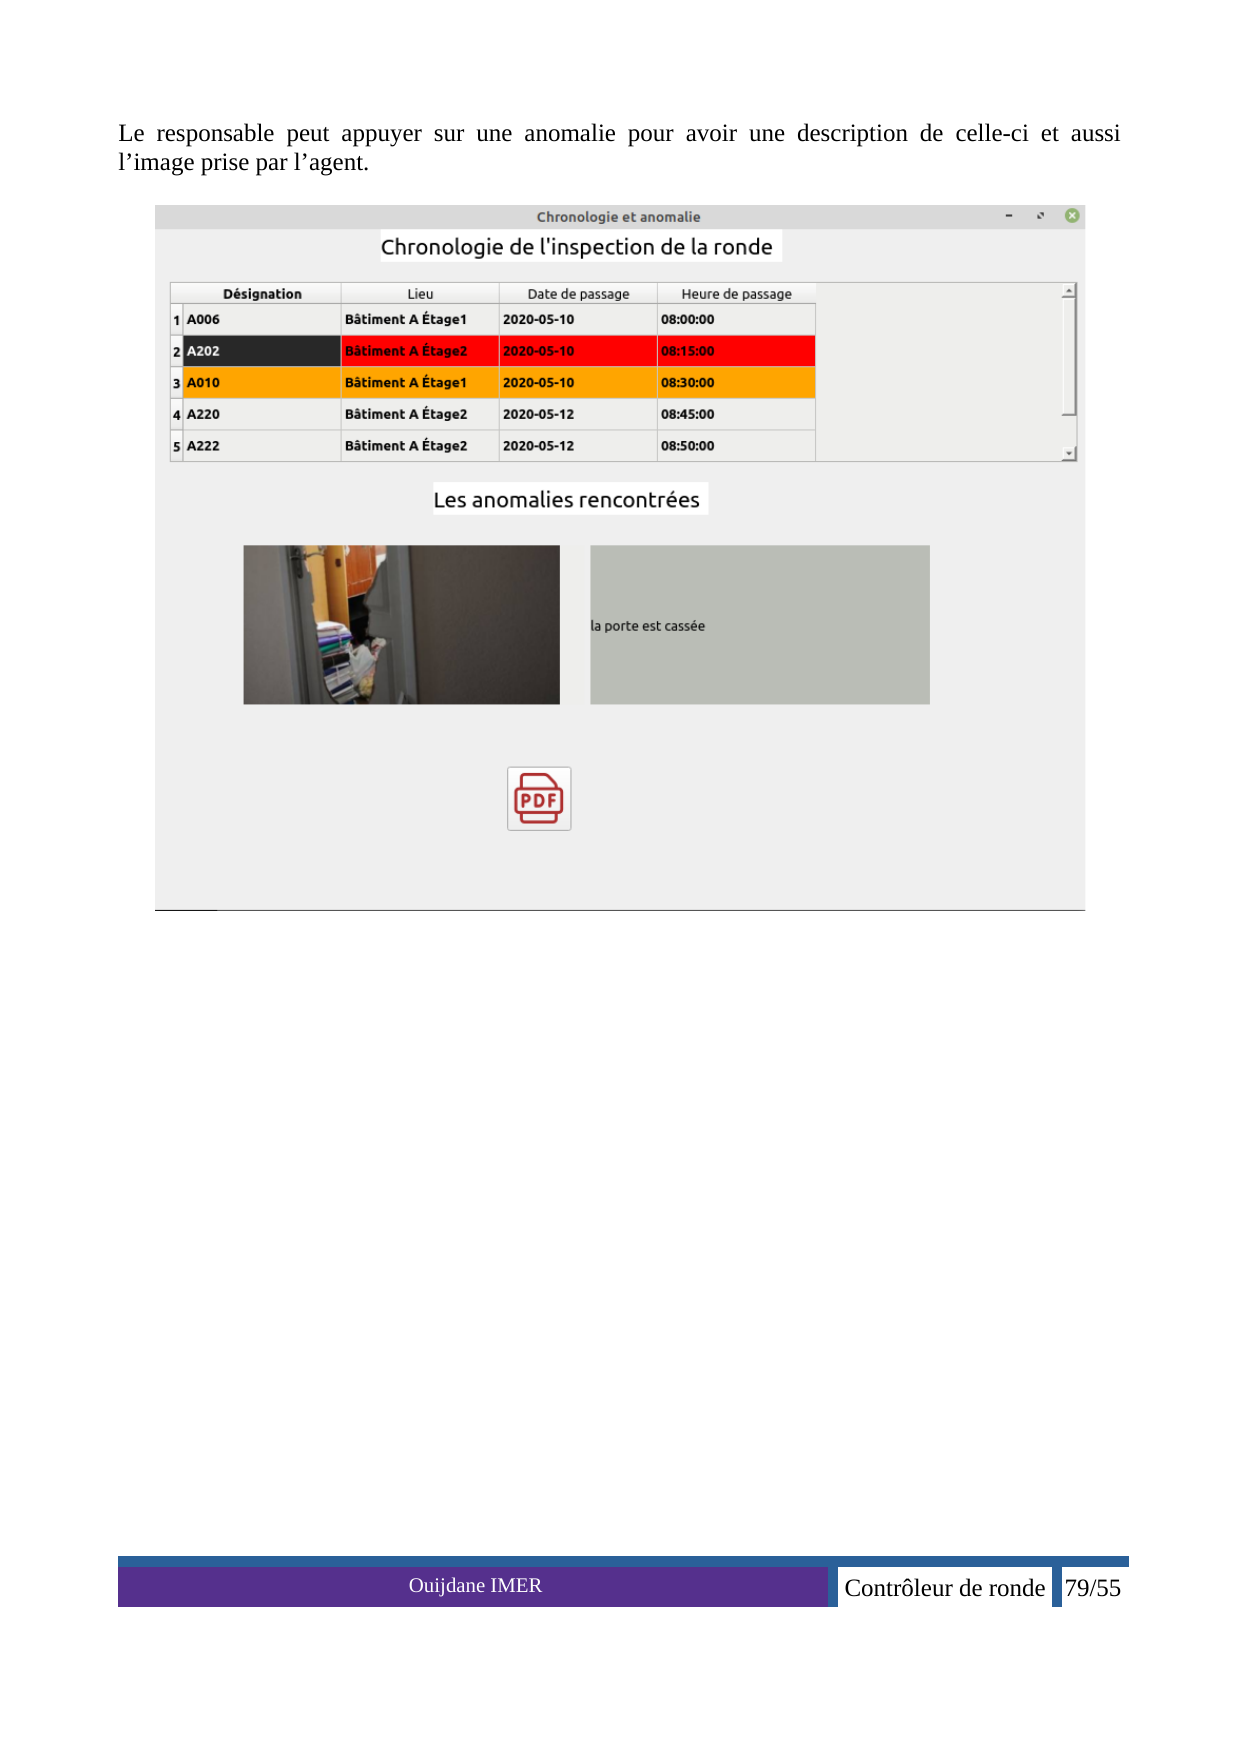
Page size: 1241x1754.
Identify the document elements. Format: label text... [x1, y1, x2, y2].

picture [155, 205, 1086, 911]
text Le responsable peut appuyer sur une anomalie pour avoir une description de celle-ci et aussi l’image prise par l’agent. [118, 118, 1122, 176]
